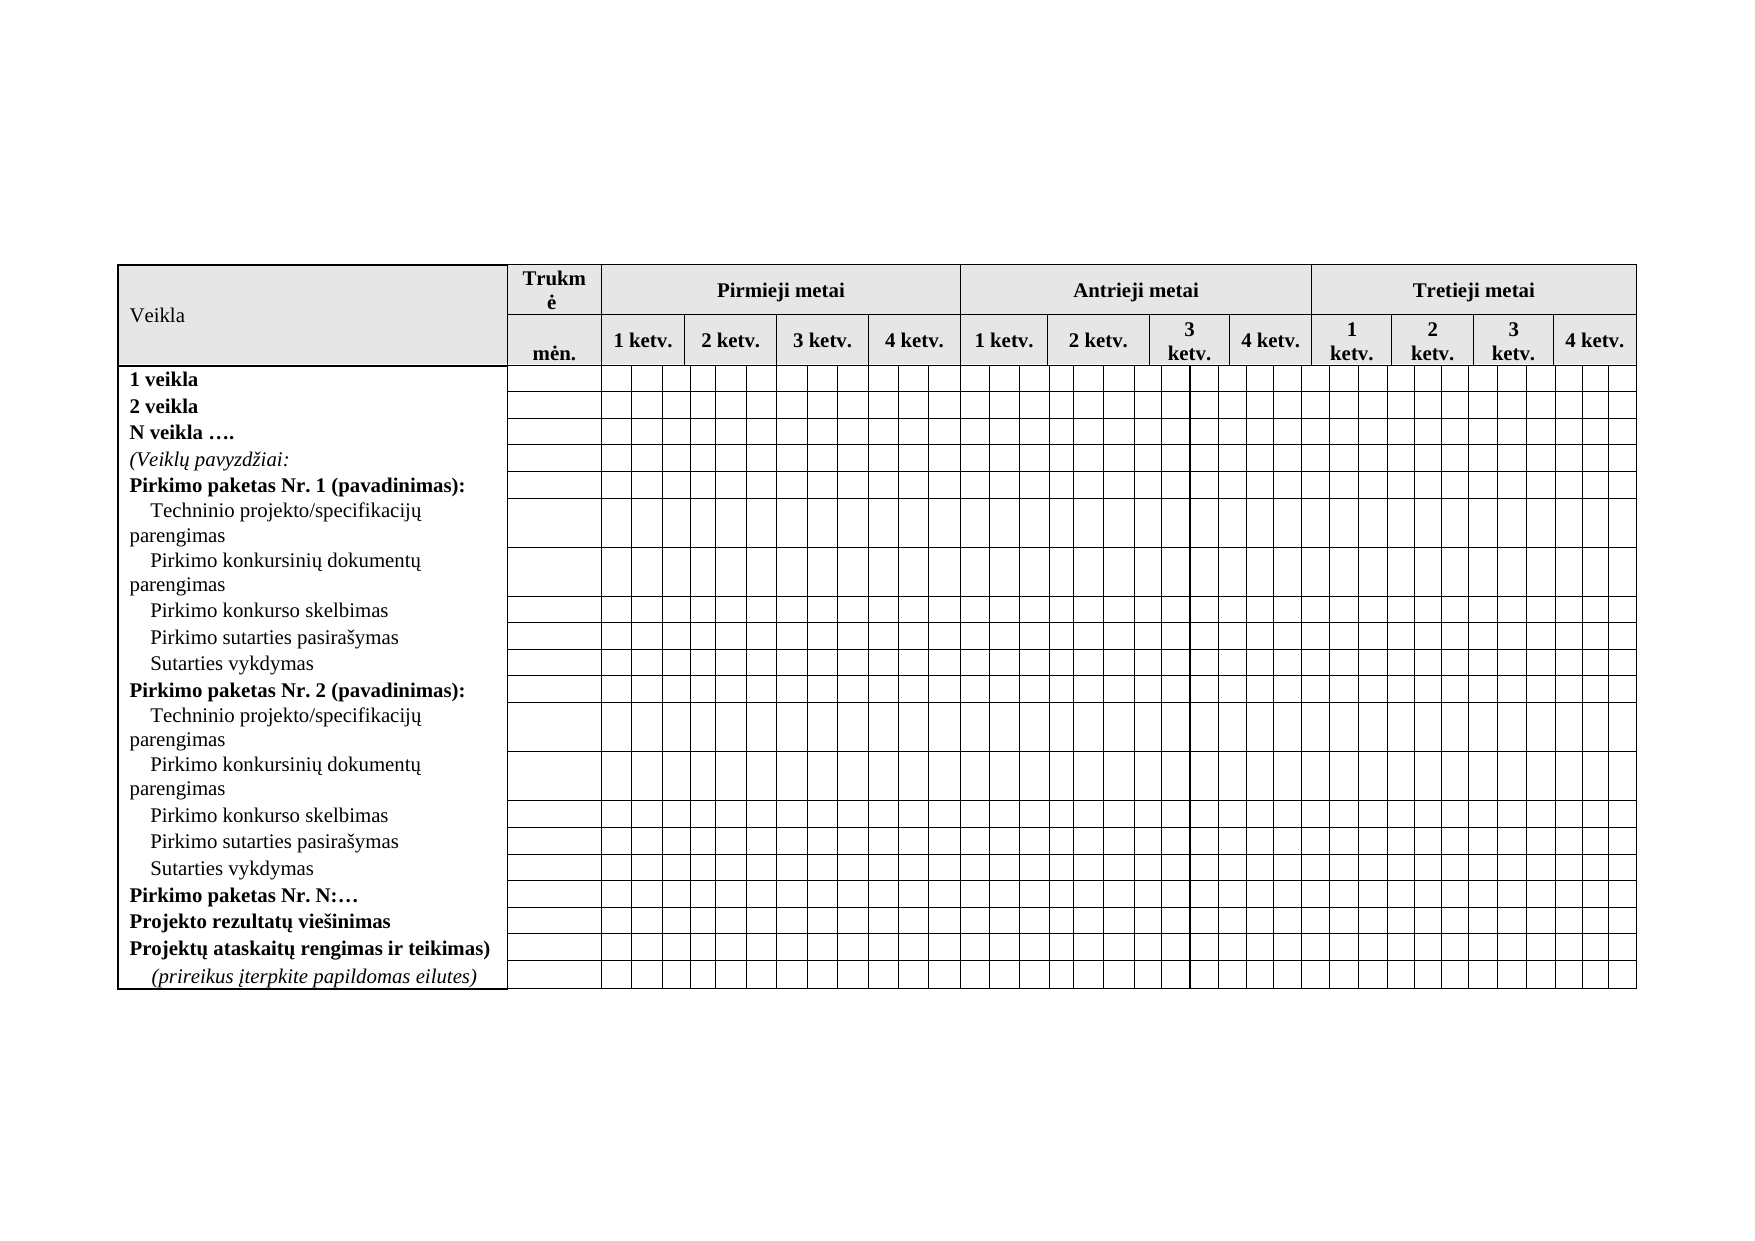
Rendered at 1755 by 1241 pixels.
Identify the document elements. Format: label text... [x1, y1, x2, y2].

table_cell [1556, 703, 1582, 751]
table_cell [1442, 908, 1468, 933]
table_cell [1162, 650, 1189, 675]
table_cell [777, 419, 807, 444]
table_cell [1330, 855, 1358, 880]
table_cell [1556, 676, 1582, 702]
table_cell [838, 419, 868, 444]
table_cell [1415, 499, 1441, 547]
table_cell [1388, 881, 1414, 907]
table_cell [1135, 445, 1161, 471]
table_cell [1498, 419, 1526, 444]
table_cell [747, 703, 776, 751]
table_cell [1415, 650, 1441, 675]
table_cell [663, 472, 690, 497]
table_cell [1135, 752, 1161, 800]
table_cell [899, 623, 928, 649]
table_cell [1415, 548, 1441, 596]
table_cell [1135, 366, 1161, 391]
table_cell [1020, 934, 1049, 960]
table_cell [961, 623, 989, 649]
table_cell [1609, 828, 1636, 853]
table_cell [1415, 703, 1441, 751]
table_cell Pirkimo paketas Nr. 1 (pavadinimas): [119, 471, 507, 497]
table_cell [1330, 650, 1358, 675]
table_cell [1247, 828, 1273, 853]
table_cell N veikla …. [119, 418, 507, 444]
table_cell [716, 801, 746, 827]
table_cell [1388, 548, 1414, 596]
table_cell [691, 881, 715, 907]
table_cell [1074, 828, 1103, 853]
table_cell [1527, 934, 1555, 960]
table_cell [990, 445, 1019, 471]
table_cell [1191, 703, 1218, 751]
table_cell [1469, 392, 1497, 418]
table_cell [1191, 934, 1218, 960]
table_cell [1135, 676, 1161, 702]
table_cell [1050, 703, 1073, 751]
table_cell Sutarties vykdymas [119, 854, 507, 880]
table_cell [716, 961, 746, 988]
table_cell [1442, 881, 1468, 907]
table_cell [691, 801, 715, 827]
table_cell [1330, 472, 1358, 497]
table_cell [1191, 828, 1218, 853]
table_cell [1162, 445, 1189, 471]
table_cell [961, 650, 989, 675]
table_cell [990, 855, 1019, 880]
table_cell [1527, 597, 1555, 622]
table_cell [1583, 676, 1608, 702]
table_cell [1302, 548, 1329, 596]
table_cell [838, 650, 868, 675]
table_cell [632, 703, 662, 751]
table_cell [1104, 801, 1134, 827]
table_cell 2 ketv. [685, 315, 776, 364]
table_cell [1104, 908, 1134, 933]
table_cell [1162, 855, 1189, 880]
table_cell [1074, 419, 1103, 444]
table_cell [1274, 934, 1301, 960]
table_cell [1274, 752, 1301, 800]
table_cell [1388, 855, 1414, 880]
table_cell [1050, 623, 1073, 649]
table_cell Projekto rezultatų viešinimas [119, 907, 507, 933]
table_cell [1527, 801, 1555, 827]
table_cell [1388, 752, 1414, 800]
table_cell [1162, 366, 1189, 391]
table_cell [777, 650, 807, 675]
table_cell [808, 597, 837, 622]
table_cell [1302, 445, 1329, 471]
table_cell [1302, 752, 1329, 800]
table_cell [1359, 499, 1387, 547]
table_cell [1609, 934, 1636, 960]
table_cell [1050, 472, 1073, 497]
table_cell 4 ketv. [1230, 315, 1311, 364]
table_cell [663, 934, 690, 960]
table_cell [663, 801, 690, 827]
table_cell [1302, 419, 1329, 444]
table_cell [1104, 392, 1134, 418]
table_cell [1162, 752, 1189, 800]
table_cell [747, 499, 776, 547]
table_cell [808, 499, 837, 547]
table_cell [716, 650, 746, 675]
table_cell [508, 472, 601, 497]
table_cell [632, 597, 662, 622]
table_cell [1020, 855, 1049, 880]
table_cell [632, 445, 662, 471]
table_cell [990, 752, 1019, 800]
table_cell [1330, 676, 1358, 702]
table_cell [602, 472, 631, 497]
table_cell 2 ketv. [1048, 315, 1149, 364]
table_cell [1527, 366, 1555, 391]
table_cell [1498, 703, 1526, 751]
table_cell [1330, 934, 1358, 960]
table_cell [1104, 676, 1134, 702]
table_cell [1442, 597, 1468, 622]
table_cell [1388, 908, 1414, 933]
table_cell [1274, 703, 1301, 751]
table_cell [508, 499, 601, 547]
table_cell [663, 597, 690, 622]
table_cell [1415, 961, 1441, 988]
table_cell [899, 597, 928, 622]
table_cell [508, 934, 601, 960]
table_cell [691, 445, 715, 471]
table_cell [1020, 961, 1049, 988]
table_cell [1388, 445, 1414, 471]
table_cell [508, 676, 601, 702]
table_cell [1247, 392, 1273, 418]
table_cell [1527, 392, 1555, 418]
table_cell [716, 828, 746, 853]
table_cell [1104, 881, 1134, 907]
table_cell [1135, 855, 1161, 880]
table_cell [1469, 676, 1497, 702]
table_cell [1388, 650, 1414, 675]
table_cell [929, 499, 960, 547]
table_cell [1442, 623, 1468, 649]
table_cell [1247, 934, 1273, 960]
table_cell [1527, 548, 1555, 596]
table_cell [1219, 548, 1246, 596]
table_cell [990, 548, 1019, 596]
table_cell [777, 472, 807, 497]
table_cell [1104, 855, 1134, 880]
table_cell [1219, 961, 1246, 988]
table_cell [1050, 548, 1073, 596]
table_cell [1020, 548, 1049, 596]
table_cell [838, 548, 868, 596]
table_cell [1330, 499, 1358, 547]
table_cell [602, 752, 631, 800]
table_cell [777, 597, 807, 622]
table_cell [691, 366, 715, 391]
table_cell [1583, 392, 1608, 418]
table_cell [1469, 855, 1497, 880]
table_cell [1469, 801, 1497, 827]
table_cell [747, 392, 776, 418]
table_cell [1359, 908, 1387, 933]
table_cell [1469, 908, 1497, 933]
table_cell [1274, 499, 1301, 547]
table_cell [990, 934, 1019, 960]
table_cell [1527, 419, 1555, 444]
table_cell [1609, 623, 1636, 649]
table_cell [1388, 961, 1414, 988]
table_cell [1415, 472, 1441, 497]
table_cell [1442, 499, 1468, 547]
table_cell [1104, 472, 1134, 497]
table_cell [1247, 445, 1273, 471]
table_cell [1104, 934, 1134, 960]
table_cell [838, 703, 868, 751]
table_cell [691, 392, 715, 418]
table_cell [869, 472, 898, 497]
table_cell [1191, 855, 1218, 880]
table_cell [1219, 366, 1246, 391]
table_cell [1583, 472, 1608, 497]
table_cell [716, 499, 746, 547]
table_cell [808, 676, 837, 702]
table_cell [1074, 801, 1103, 827]
table_cell [508, 366, 601, 391]
table_cell [1191, 499, 1218, 547]
table_cell [1388, 499, 1414, 547]
table_cell [777, 881, 807, 907]
table_cell [1274, 650, 1301, 675]
table_cell [1583, 419, 1608, 444]
table_cell [1498, 597, 1526, 622]
table_cell [899, 752, 928, 800]
table_cell [899, 419, 928, 444]
table_cell [929, 828, 960, 853]
table_cell [691, 597, 715, 622]
table_cell [747, 419, 776, 444]
table_cell [961, 961, 989, 988]
table_cell [1104, 623, 1134, 649]
table_cell [1556, 908, 1582, 933]
table_cell [1556, 472, 1582, 497]
table_cell [1527, 650, 1555, 675]
table_cell [838, 828, 868, 853]
table_cell [1247, 366, 1273, 391]
table_cell [663, 828, 690, 853]
table_cell [1556, 419, 1582, 444]
table_cell [602, 419, 631, 444]
table_cell [1388, 472, 1414, 497]
table_cell [1020, 392, 1049, 418]
table_cell [1191, 548, 1218, 596]
table_cell [1302, 499, 1329, 547]
table_cell [508, 650, 601, 675]
table_cell [1498, 650, 1526, 675]
table_cell [508, 445, 601, 471]
table_cell [1050, 934, 1073, 960]
table_cell [1274, 623, 1301, 649]
table_cell [1162, 828, 1189, 853]
table_cell [691, 499, 715, 547]
table_cell [1498, 752, 1526, 800]
table_cell [1219, 392, 1246, 418]
table_cell [1388, 676, 1414, 702]
table_cell [632, 855, 662, 880]
table_cell [602, 623, 631, 649]
table_cell [691, 703, 715, 751]
table_cell [1162, 881, 1189, 907]
table_cell [1469, 499, 1497, 547]
table_cell [1274, 597, 1301, 622]
table_cell [1074, 499, 1103, 547]
table_cell [1583, 703, 1608, 751]
table_cell [1162, 623, 1189, 649]
table_cell [899, 801, 928, 827]
table_cell [1583, 961, 1608, 988]
table_cell [777, 855, 807, 880]
table_cell [716, 445, 746, 471]
table_cell [632, 676, 662, 702]
table_cell [602, 676, 631, 702]
table_cell [808, 908, 837, 933]
table_cell [869, 597, 898, 622]
table_cell [869, 801, 898, 827]
table_cell [602, 801, 631, 827]
table_cell [1274, 881, 1301, 907]
table_cell [1274, 548, 1301, 596]
table_cell [1050, 650, 1073, 675]
table_header Tretieji metai [1312, 265, 1636, 314]
table_cell [747, 548, 776, 596]
table_cell [1162, 676, 1189, 702]
table_cell [929, 908, 960, 933]
table_cell [899, 828, 928, 853]
table_cell [899, 548, 928, 596]
table_cell [777, 801, 807, 827]
table_cell [1104, 548, 1134, 596]
table_cell [747, 855, 776, 880]
table_cell [1330, 752, 1358, 800]
table_cell [1442, 650, 1468, 675]
table_cell [1135, 650, 1161, 675]
table_cell [1162, 419, 1189, 444]
table_cell [929, 597, 960, 622]
table_cell [747, 366, 776, 391]
table_cell [961, 597, 989, 622]
table_cell [1442, 752, 1468, 800]
table_cell [1020, 623, 1049, 649]
table_cell [838, 445, 868, 471]
table_cell [1388, 703, 1414, 751]
table_cell [1247, 548, 1273, 596]
table_cell [869, 703, 898, 751]
table_cell [1302, 623, 1329, 649]
table_cell [1247, 752, 1273, 800]
table_cell [1274, 801, 1301, 827]
table_cell [1219, 881, 1246, 907]
table_cell Projektų ataskaitų rengimas ir teikimas) [119, 933, 507, 960]
table_cell [929, 801, 960, 827]
table_cell [1556, 392, 1582, 418]
table_cell [508, 855, 601, 880]
table_cell [716, 419, 746, 444]
table_cell [899, 908, 928, 933]
table_cell [808, 801, 837, 827]
table_cell [1359, 548, 1387, 596]
table_cell 3 ketv. [777, 315, 868, 364]
table_cell [632, 472, 662, 497]
table_cell [1415, 445, 1441, 471]
table_cell [1050, 801, 1073, 827]
table_cell Techninio projekto/specifikacijų parengimas [119, 498, 507, 547]
table_cell [602, 650, 631, 675]
table_cell [1469, 650, 1497, 675]
table_cell [1104, 650, 1134, 675]
table_cell Pirkimo konkursinių dokumentų parengimas [119, 751, 507, 800]
table_cell [929, 392, 960, 418]
table_cell [1104, 597, 1134, 622]
table_cell [1442, 676, 1468, 702]
table_cell [1583, 445, 1608, 471]
table_cell [1191, 597, 1218, 622]
table_cell [929, 676, 960, 702]
table_cell [869, 499, 898, 547]
table_cell [1556, 801, 1582, 827]
table_cell [1359, 676, 1387, 702]
table_cell [869, 828, 898, 853]
table_cell 2 veikla [119, 391, 507, 418]
table_cell [1415, 676, 1441, 702]
table_cell [663, 752, 690, 800]
table_cell [1219, 623, 1246, 649]
table_cell [1359, 961, 1387, 988]
table_cell Sutarties vykdymas [119, 649, 507, 675]
table_cell [663, 676, 690, 702]
table_cell [1274, 855, 1301, 880]
table_cell [663, 961, 690, 988]
table_cell [691, 934, 715, 960]
table_cell [961, 392, 989, 418]
table_cell [1415, 801, 1441, 827]
table_cell [1219, 855, 1246, 880]
table_cell [1359, 650, 1387, 675]
table_cell 1 ketv. [1312, 315, 1391, 364]
table_cell [1191, 961, 1218, 988]
table_cell [1050, 392, 1073, 418]
table_cell [1247, 472, 1273, 497]
table_cell [899, 392, 928, 418]
table_cell [1469, 828, 1497, 853]
table_cell [1191, 472, 1218, 497]
table_cell [1469, 703, 1497, 751]
table_cell [1219, 703, 1246, 751]
table_cell [1498, 881, 1526, 907]
table_cell [663, 499, 690, 547]
table_cell [899, 499, 928, 547]
table_cell [1415, 752, 1441, 800]
table_cell [1330, 392, 1358, 418]
table_cell [1583, 855, 1608, 880]
table_cell [1442, 419, 1468, 444]
table_cell [691, 650, 715, 675]
table_cell [838, 597, 868, 622]
table_cell [1527, 676, 1555, 702]
table_cell [1050, 676, 1073, 702]
table_cell [899, 961, 928, 988]
table_cell [1050, 828, 1073, 853]
table_cell [1020, 499, 1049, 547]
table_cell [1219, 908, 1246, 933]
table_cell [1583, 828, 1608, 853]
table_cell [1359, 597, 1387, 622]
table_cell [990, 961, 1019, 988]
table_cell [1527, 623, 1555, 649]
table_cell [1359, 828, 1387, 853]
table_cell [1498, 623, 1526, 649]
table_cell [929, 419, 960, 444]
table_cell [1498, 472, 1526, 497]
table_cell [1330, 908, 1358, 933]
table_cell [777, 392, 807, 418]
table_cell [1527, 881, 1555, 907]
table_cell [663, 650, 690, 675]
table_cell [961, 934, 989, 960]
table_cell [1609, 961, 1636, 988]
table_cell [990, 366, 1019, 391]
table_cell [777, 676, 807, 702]
table_cell 4 ketv. [1554, 315, 1636, 364]
table_cell [1556, 828, 1582, 853]
table_cell [990, 623, 1019, 649]
table_cell [1469, 961, 1497, 988]
table_cell [1609, 392, 1636, 418]
table_cell [602, 392, 631, 418]
table_cell [1050, 445, 1073, 471]
table_cell [1302, 908, 1329, 933]
table_cell [1162, 703, 1189, 751]
table_cell [838, 676, 868, 702]
table_cell [691, 623, 715, 649]
table_cell [1583, 366, 1608, 391]
table_cell [1162, 801, 1189, 827]
table_cell [990, 828, 1019, 853]
table_cell [1074, 934, 1103, 960]
table_cell [1415, 392, 1441, 418]
table_cell [929, 855, 960, 880]
table_cell [838, 908, 868, 933]
table_cell [691, 752, 715, 800]
table_cell 1 ketv. [602, 315, 684, 364]
table_cell [929, 623, 960, 649]
table_cell [1247, 597, 1273, 622]
table_cell [1104, 366, 1134, 391]
table_cell [1498, 676, 1526, 702]
table_cell [1302, 934, 1329, 960]
table_cell [808, 881, 837, 907]
table_cell [1162, 908, 1189, 933]
table_cell [961, 881, 989, 907]
table_cell [990, 499, 1019, 547]
table_cell [1609, 650, 1636, 675]
table_cell [716, 752, 746, 800]
table_cell [1020, 445, 1049, 471]
table_cell [1302, 676, 1329, 702]
table_cell [1442, 548, 1468, 596]
table_cell 2 ketv. [1392, 315, 1473, 364]
table_cell [838, 934, 868, 960]
table_cell [961, 855, 989, 880]
table_cell [869, 623, 898, 649]
table_cell [747, 752, 776, 800]
table_cell [1302, 597, 1329, 622]
table_cell [1135, 703, 1161, 751]
table_cell [1415, 881, 1441, 907]
table_cell [1469, 366, 1497, 391]
table_cell [990, 650, 1019, 675]
table_cell (prireikus įterpkite papildomas eilutes) [119, 960, 507, 988]
table_cell [632, 752, 662, 800]
table_cell [1219, 676, 1246, 702]
table_cell [1498, 366, 1526, 391]
table_cell [899, 366, 928, 391]
table_cell [716, 366, 746, 391]
table_cell [1219, 934, 1246, 960]
table_cell [1330, 828, 1358, 853]
table_cell [1020, 366, 1049, 391]
table_cell [1415, 934, 1441, 960]
table_cell [961, 752, 989, 800]
table_cell [1415, 908, 1441, 933]
table_cell [1274, 961, 1301, 988]
table_cell [990, 419, 1019, 444]
table_cell [747, 676, 776, 702]
table_cell [1050, 366, 1073, 391]
table_cell [808, 419, 837, 444]
table_cell [1469, 419, 1497, 444]
table_cell [602, 908, 631, 933]
table_cell [929, 934, 960, 960]
table_cell [1359, 881, 1387, 907]
table_cell [1359, 392, 1387, 418]
table_cell [808, 855, 837, 880]
table_cell [1527, 908, 1555, 933]
table_cell [777, 908, 807, 933]
table_cell [1556, 548, 1582, 596]
table_cell [1556, 623, 1582, 649]
table_cell [1274, 472, 1301, 497]
table_cell [1074, 961, 1103, 988]
table_cell [1247, 703, 1273, 751]
table_cell [1359, 855, 1387, 880]
table_cell [663, 908, 690, 933]
table_cell [990, 881, 1019, 907]
table_cell [990, 597, 1019, 622]
table_cell [1020, 703, 1049, 751]
table_cell [1247, 650, 1273, 675]
table_cell [632, 908, 662, 933]
table_cell [1330, 961, 1358, 988]
table_cell [508, 392, 601, 418]
table_cell [1274, 908, 1301, 933]
table_cell [602, 548, 631, 596]
table_cell [632, 499, 662, 547]
table_header Veikla [119, 266, 507, 364]
table_cell [777, 961, 807, 988]
table_cell [1415, 855, 1441, 880]
table_cell [777, 934, 807, 960]
table_cell [602, 881, 631, 907]
table_cell [1527, 499, 1555, 547]
table_cell [1302, 881, 1329, 907]
table_cell [961, 548, 989, 596]
table_cell [1162, 392, 1189, 418]
table_cell mėn. [508, 315, 601, 364]
table_cell [508, 752, 601, 800]
table_cell [899, 855, 928, 880]
table_cell [1442, 801, 1468, 827]
table_cell [1302, 855, 1329, 880]
table_cell [1302, 392, 1329, 418]
table_cell [929, 445, 960, 471]
table_cell [508, 908, 601, 933]
table_cell [1191, 752, 1218, 800]
table_cell [663, 548, 690, 596]
table_cell [1191, 392, 1218, 418]
table_cell [1388, 934, 1414, 960]
table_cell [632, 650, 662, 675]
table_cell [716, 703, 746, 751]
table_cell [1191, 650, 1218, 675]
table_cell [1469, 881, 1497, 907]
table_cell [869, 548, 898, 596]
table_cell 1 ketv. [961, 315, 1047, 364]
table_cell [990, 472, 1019, 497]
table_cell [1469, 548, 1497, 596]
table_cell [1191, 676, 1218, 702]
table_cell [602, 855, 631, 880]
table_cell [838, 961, 868, 988]
table_cell [1135, 801, 1161, 827]
table_cell [1442, 366, 1468, 391]
table_cell [1556, 366, 1582, 391]
table_cell [1074, 445, 1103, 471]
table_cell [1330, 801, 1358, 827]
table_cell [1020, 908, 1049, 933]
table_cell [508, 801, 601, 827]
table_cell Pirkimo konkurso skelbimas [119, 596, 507, 622]
table_cell [808, 623, 837, 649]
table_cell [1135, 623, 1161, 649]
table_cell 3 ketv. [1474, 315, 1553, 364]
table_cell [1498, 908, 1526, 933]
table_cell [1274, 392, 1301, 418]
table_cell [1583, 752, 1608, 800]
table_cell [1162, 499, 1189, 547]
table_cell [1498, 855, 1526, 880]
table_cell [808, 392, 837, 418]
table_cell [1191, 419, 1218, 444]
table_cell [899, 676, 928, 702]
table_cell [1020, 597, 1049, 622]
table_cell [961, 908, 989, 933]
table_cell [777, 548, 807, 596]
table_cell [1135, 961, 1161, 988]
table_cell [1556, 934, 1582, 960]
table_cell [663, 881, 690, 907]
table_cell [929, 703, 960, 751]
table_cell [1609, 908, 1636, 933]
table_cell [838, 366, 868, 391]
table_cell [632, 961, 662, 988]
table_cell [1583, 597, 1608, 622]
table_cell [1074, 472, 1103, 497]
table_cell [1583, 801, 1608, 827]
table_cell [1020, 419, 1049, 444]
table_cell [808, 752, 837, 800]
table_cell [716, 934, 746, 960]
table_cell [1609, 752, 1636, 800]
table_cell [1074, 908, 1103, 933]
table_cell [990, 801, 1019, 827]
table_cell [1020, 650, 1049, 675]
table_cell [869, 881, 898, 907]
table_cell [691, 676, 715, 702]
table_cell [777, 828, 807, 853]
table_cell [808, 366, 837, 391]
table_cell [1330, 881, 1358, 907]
table_cell [691, 855, 715, 880]
table_cell [508, 703, 601, 751]
table_cell [508, 419, 601, 444]
table_cell [716, 881, 746, 907]
table_cell [990, 908, 1019, 933]
table_cell [1104, 961, 1134, 988]
table_cell [1247, 961, 1273, 988]
table_cell [747, 828, 776, 853]
table_cell [716, 676, 746, 702]
table_cell [1104, 752, 1134, 800]
table_cell [1162, 472, 1189, 497]
table_cell [961, 828, 989, 853]
table_cell [1527, 855, 1555, 880]
table_cell [1219, 801, 1246, 827]
table_cell [1609, 676, 1636, 702]
table_cell [716, 392, 746, 418]
table_cell [1527, 703, 1555, 751]
table_cell [1359, 752, 1387, 800]
table_cell [1247, 623, 1273, 649]
table_cell [777, 366, 807, 391]
table_cell [1302, 472, 1329, 497]
table_cell [1359, 623, 1387, 649]
table_cell [869, 961, 898, 988]
table_cell [663, 445, 690, 471]
table_cell [1074, 548, 1103, 596]
table_cell [632, 623, 662, 649]
table_cell [1074, 881, 1103, 907]
table_cell [899, 934, 928, 960]
table_cell [691, 419, 715, 444]
table_cell 4 ketv. [869, 315, 960, 364]
table_cell [1050, 961, 1073, 988]
table_cell [929, 752, 960, 800]
table_cell [1442, 828, 1468, 853]
table_cell [1274, 445, 1301, 471]
table_cell [1556, 855, 1582, 880]
table_cell [632, 366, 662, 391]
table_cell [1302, 366, 1329, 391]
table_cell [838, 752, 868, 800]
table_cell [508, 828, 601, 853]
table_cell [1388, 392, 1414, 418]
table_cell [1330, 548, 1358, 596]
table_cell [1274, 828, 1301, 853]
table_cell [602, 934, 631, 960]
table_cell Pirkimo paketas Nr. 2 (pavadinimas): [119, 675, 507, 702]
table_cell [1609, 597, 1636, 622]
table_cell [747, 801, 776, 827]
table_cell [838, 801, 868, 827]
table_cell [632, 934, 662, 960]
table_cell [929, 961, 960, 988]
table_cell [808, 548, 837, 596]
table_cell [632, 548, 662, 596]
table_cell [1469, 934, 1497, 960]
table_cell [747, 445, 776, 471]
table_cell [838, 623, 868, 649]
table_cell [869, 650, 898, 675]
table_cell [1135, 597, 1161, 622]
table_cell [1556, 499, 1582, 547]
table_cell [1219, 445, 1246, 471]
table_cell [1219, 650, 1246, 675]
table_cell [1583, 934, 1608, 960]
table_cell [1498, 828, 1526, 853]
table_cell [777, 752, 807, 800]
table_cell [1302, 961, 1329, 988]
table_cell [602, 445, 631, 471]
table_cell [1609, 472, 1636, 497]
table_cell [961, 499, 989, 547]
table_cell [808, 961, 837, 988]
table_cell [1388, 419, 1414, 444]
table_cell [1050, 597, 1073, 622]
table_cell [1020, 676, 1049, 702]
table_cell [990, 392, 1019, 418]
table_cell [1074, 392, 1103, 418]
table_cell [747, 881, 776, 907]
table_cell [1135, 472, 1161, 497]
table_cell [602, 703, 631, 751]
table_cell [1247, 499, 1273, 547]
table_cell [808, 472, 837, 497]
table_cell [1191, 801, 1218, 827]
table_cell [869, 934, 898, 960]
table_cell [1219, 597, 1246, 622]
table_cell [1415, 419, 1441, 444]
table_cell [602, 828, 631, 853]
table_cell [691, 472, 715, 497]
table_cell Pirkimo konkurso skelbimas [119, 800, 507, 827]
table_cell [1498, 445, 1526, 471]
table_cell [1442, 855, 1468, 880]
table_cell Pirkimo paketas Nr. N:… [119, 880, 507, 907]
table_cell [1074, 650, 1103, 675]
table_cell [1274, 366, 1301, 391]
table_cell [1527, 828, 1555, 853]
table_cell [1609, 881, 1636, 907]
table_cell [747, 623, 776, 649]
table_cell [1330, 445, 1358, 471]
table_cell [1104, 828, 1134, 853]
table_cell [1074, 623, 1103, 649]
table_cell [1330, 419, 1358, 444]
table_cell 1 veikla [119, 367, 507, 391]
table_cell [1498, 934, 1526, 960]
table_cell [1498, 392, 1526, 418]
table_cell [1050, 419, 1073, 444]
table_header Trukmė [508, 265, 601, 314]
table_cell [929, 548, 960, 596]
table_cell [1050, 752, 1073, 800]
table_cell [747, 650, 776, 675]
table_cell [808, 650, 837, 675]
table_cell [747, 472, 776, 497]
table_cell [929, 366, 960, 391]
table_cell [929, 472, 960, 497]
table_cell [1274, 676, 1301, 702]
table_cell [1469, 752, 1497, 800]
table_header Pirmieji metai [602, 265, 960, 314]
table_cell [1020, 881, 1049, 907]
table_cell [1330, 623, 1358, 649]
table_cell [1050, 499, 1073, 547]
table_cell [508, 961, 601, 988]
table_cell [1556, 597, 1582, 622]
table_cell [663, 366, 690, 391]
table_cell [869, 445, 898, 471]
table_cell [1469, 472, 1497, 497]
table_cell [1135, 548, 1161, 596]
table_cell [1302, 703, 1329, 751]
table_cell [929, 650, 960, 675]
table_cell [1074, 855, 1103, 880]
table_cell [1247, 419, 1273, 444]
table_cell 3 ketv. [1150, 315, 1229, 364]
table_cell [1469, 623, 1497, 649]
table_cell [602, 366, 631, 391]
table_cell [1527, 445, 1555, 471]
table_cell [838, 499, 868, 547]
table_cell [508, 548, 601, 596]
table_cell [1388, 801, 1414, 827]
table_cell [1609, 445, 1636, 471]
table_cell [1135, 881, 1161, 907]
table_cell [1020, 472, 1049, 497]
table_cell [777, 445, 807, 471]
table_cell [1498, 801, 1526, 827]
table_cell [808, 703, 837, 751]
table_cell [1583, 881, 1608, 907]
table_cell [1415, 366, 1441, 391]
table_cell [961, 703, 989, 751]
table_cell [1074, 597, 1103, 622]
table_cell [716, 623, 746, 649]
table_cell [869, 908, 898, 933]
table_cell [899, 650, 928, 675]
table_cell [1302, 650, 1329, 675]
table_cell [1020, 801, 1049, 827]
table_cell Techninio projekto/specifikacijų parengimas [119, 702, 507, 751]
table_cell [1219, 419, 1246, 444]
table_cell [663, 855, 690, 880]
table_cell [1247, 855, 1273, 880]
table_cell [1247, 908, 1273, 933]
table_cell [1247, 881, 1273, 907]
table_cell [1191, 445, 1218, 471]
table_cell [1609, 419, 1636, 444]
table_cell [1135, 392, 1161, 418]
table_cell [691, 908, 715, 933]
table_cell [1050, 908, 1073, 933]
table_cell [1442, 392, 1468, 418]
table_cell [1359, 703, 1387, 751]
table_cell [1609, 855, 1636, 880]
table_cell [869, 366, 898, 391]
table_cell [1556, 445, 1582, 471]
table_cell [1191, 366, 1218, 391]
table_cell [1104, 703, 1134, 751]
table_header Antrieji metai [961, 265, 1311, 314]
table_cell [838, 855, 868, 880]
table_cell [1583, 908, 1608, 933]
table_cell [632, 828, 662, 853]
table_cell [1074, 366, 1103, 391]
table_cell [990, 703, 1019, 751]
table_cell [1191, 623, 1218, 649]
table_cell [961, 676, 989, 702]
table_cell [716, 548, 746, 596]
table_cell [1359, 801, 1387, 827]
table_cell [663, 419, 690, 444]
table_cell [1583, 650, 1608, 675]
table_cell [632, 419, 662, 444]
table_cell Pirkimo sutarties pasirašymas [119, 622, 507, 649]
table_cell [1020, 752, 1049, 800]
table_cell [1074, 676, 1103, 702]
table_cell [1609, 366, 1636, 391]
table_cell [1442, 703, 1468, 751]
table_cell [632, 801, 662, 827]
table_cell [1162, 548, 1189, 596]
table_cell [1415, 828, 1441, 853]
table_cell [1583, 623, 1608, 649]
table_cell [1388, 366, 1414, 391]
table_cell [961, 472, 989, 497]
table_cell [1191, 908, 1218, 933]
table_cell [1050, 855, 1073, 880]
table_cell [1135, 908, 1161, 933]
table_cell [602, 961, 631, 988]
table_cell [1583, 548, 1608, 596]
table_cell [1074, 752, 1103, 800]
table_cell [663, 623, 690, 649]
table_cell [777, 703, 807, 751]
table_cell [961, 445, 989, 471]
table_cell [808, 828, 837, 853]
table_cell [663, 392, 690, 418]
table_cell [663, 703, 690, 751]
table_cell [1609, 548, 1636, 596]
table_cell [1162, 934, 1189, 960]
table_cell [869, 419, 898, 444]
table_cell (Veiklų pavyzdžiai: [119, 444, 507, 471]
table_cell [1135, 828, 1161, 853]
table_cell Pirkimo sutarties pasirašymas [119, 827, 507, 853]
table_cell [777, 499, 807, 547]
table_cell [747, 961, 776, 988]
table_cell [869, 855, 898, 880]
table_cell [1330, 703, 1358, 751]
table_cell [1330, 366, 1358, 391]
table_cell [508, 881, 601, 907]
table_cell [1359, 445, 1387, 471]
table_cell [1074, 703, 1103, 751]
table_cell [777, 623, 807, 649]
table_cell [1469, 445, 1497, 471]
table_cell [838, 881, 868, 907]
table_cell [1498, 499, 1526, 547]
table_cell [1219, 752, 1246, 800]
table_cell [1135, 934, 1161, 960]
table_cell [1442, 472, 1468, 497]
table_cell [1388, 828, 1414, 853]
table_cell [1609, 703, 1636, 751]
table_cell [1556, 881, 1582, 907]
table_cell [838, 392, 868, 418]
table_cell [1415, 623, 1441, 649]
table_cell [1274, 419, 1301, 444]
table_cell [691, 828, 715, 853]
table_cell [691, 961, 715, 988]
table_cell [1498, 961, 1526, 988]
table_cell [1104, 419, 1134, 444]
table_cell [1135, 499, 1161, 547]
table_cell [1330, 597, 1358, 622]
table_cell [747, 908, 776, 933]
table_cell [1247, 676, 1273, 702]
table_cell [1302, 801, 1329, 827]
table_cell [1415, 597, 1441, 622]
table_cell [1442, 961, 1468, 988]
table_cell [1247, 801, 1273, 827]
table_cell [747, 934, 776, 960]
table_cell [1359, 366, 1387, 391]
table_cell [990, 676, 1019, 702]
table_cell [602, 499, 631, 547]
table_cell [716, 597, 746, 622]
table_cell [1442, 934, 1468, 960]
table_cell [1162, 961, 1189, 988]
table_cell [1050, 881, 1073, 907]
table_cell [1388, 597, 1414, 622]
table_cell [899, 703, 928, 751]
table_cell [899, 472, 928, 497]
table_cell [747, 597, 776, 622]
table_cell [1527, 961, 1555, 988]
table_cell [869, 392, 898, 418]
table_cell [1104, 445, 1134, 471]
table_cell [869, 752, 898, 800]
table_cell [632, 881, 662, 907]
table_cell [716, 855, 746, 880]
table_cell [899, 881, 928, 907]
table_cell [1469, 597, 1497, 622]
table_cell [808, 445, 837, 471]
table_cell [869, 676, 898, 702]
table_cell Pirkimo konkursinių dokumentų parengimas [119, 547, 507, 596]
table_cell [1556, 961, 1582, 988]
table_cell [1609, 801, 1636, 827]
table_cell [1020, 828, 1049, 853]
table_cell [1219, 499, 1246, 547]
table_cell [961, 801, 989, 827]
table_cell [1219, 828, 1246, 853]
table_cell [1556, 650, 1582, 675]
table_cell [1219, 472, 1246, 497]
table_cell [1583, 499, 1608, 547]
table_cell [808, 934, 837, 960]
table_cell [1442, 445, 1468, 471]
table_cell [961, 366, 989, 391]
table_cell [1191, 881, 1218, 907]
table_cell [838, 472, 868, 497]
table_cell [1609, 499, 1636, 547]
table_cell [929, 881, 960, 907]
table_cell [1388, 623, 1414, 649]
table_cell [1359, 934, 1387, 960]
table_cell [899, 445, 928, 471]
table_cell [716, 472, 746, 497]
table_cell [1498, 548, 1526, 596]
table_cell [1104, 499, 1134, 547]
table_cell [1556, 752, 1582, 800]
table_cell [1162, 597, 1189, 622]
table_cell [508, 597, 601, 622]
table_cell [716, 908, 746, 933]
table_cell [508, 623, 601, 649]
table_cell [632, 392, 662, 418]
table_cell [1527, 752, 1555, 800]
table_cell [602, 597, 631, 622]
table_cell [1359, 472, 1387, 497]
table_cell [691, 548, 715, 596]
table_cell [1135, 419, 1161, 444]
table_cell [961, 419, 989, 444]
table_cell [1302, 828, 1329, 853]
table_cell [1527, 472, 1555, 497]
table_cell [1359, 419, 1387, 444]
